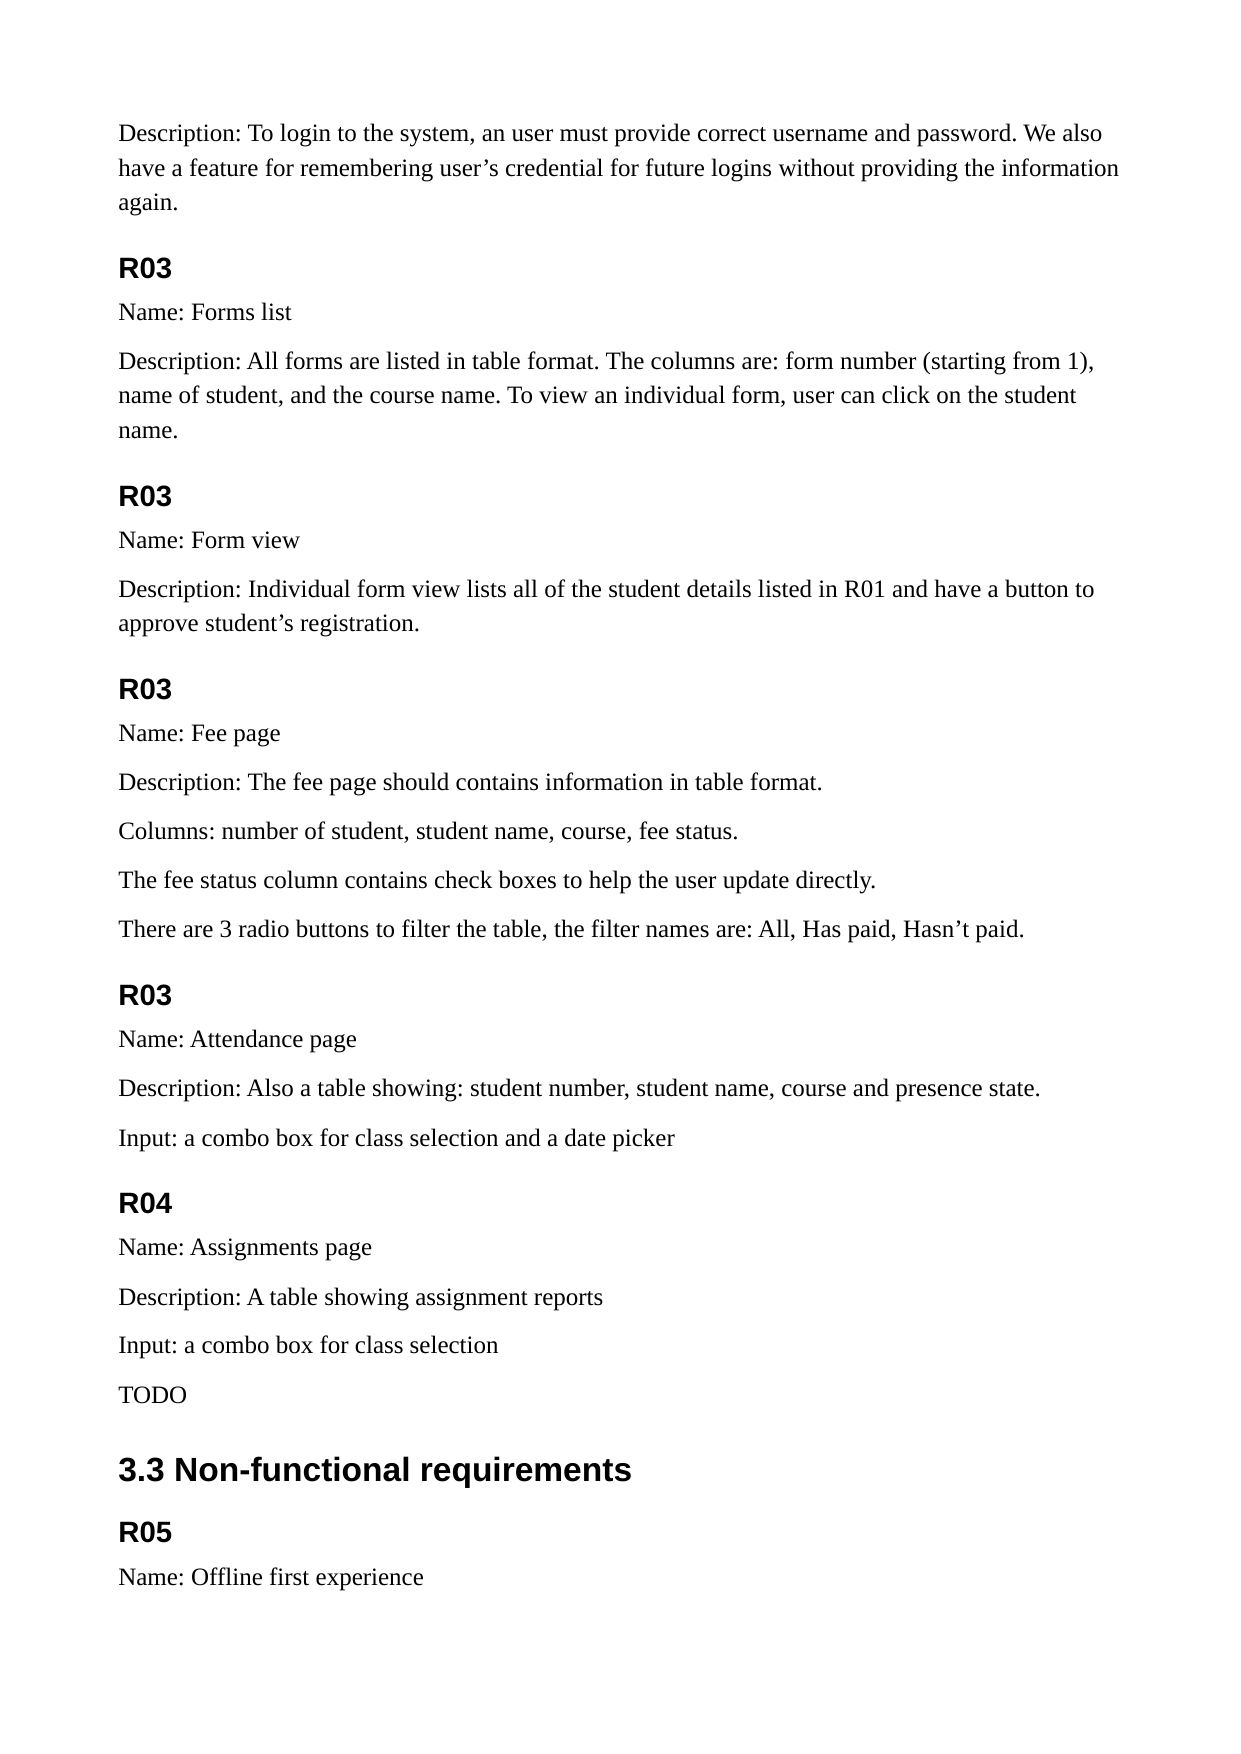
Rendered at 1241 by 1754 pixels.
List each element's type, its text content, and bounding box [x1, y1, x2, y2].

subtitle R03 [118, 672, 1122, 706]
text Name: Offline first experience [118, 1562, 1122, 1590]
text TODO [118, 1380, 1122, 1408]
text Description: All forms are listed in table format. The columns are: form number (starting from 1), name of student, and the course name. To view an individual form, user can click on the student name. [118, 346, 1122, 444]
text Name: Attendance page [118, 1024, 1122, 1053]
text Columns: number of student, student name, course, fee status. [118, 816, 1122, 845]
text The fee status column contains check boxes to help the user update directly. [118, 866, 1122, 894]
text Description: A table showing assignment reports [118, 1282, 1122, 1310]
text Description: Also a table showing: student number, student name, course and presence state. [118, 1073, 1122, 1102]
subtitle R03 [118, 978, 1122, 1012]
subtitle 3.3 Non-functional requirements [118, 1449, 1122, 1488]
text Name: Form view [118, 525, 1122, 554]
subtitle R04 [118, 1186, 1122, 1220]
text Description: The fee page should contains information in table format. [118, 767, 1122, 796]
text Input: a combo box for class selection and a date picker [118, 1123, 1122, 1151]
text Name: Assignments page [118, 1232, 1122, 1261]
subtitle R03 [118, 479, 1122, 512]
text There are 3 radio buttons to filter the table, the filter names are: All, Has paid, Hasn’t paid. [118, 914, 1122, 943]
subtitle R05 [118, 1515, 1122, 1549]
text Name: Fee page [118, 718, 1122, 747]
text Description: Individual form view lists all of the student details listed in R01 and have a button to approve student’s registration. [118, 574, 1122, 637]
subtitle R03 [118, 251, 1122, 284]
text Input: a combo box for class selection [118, 1331, 1122, 1359]
text Description: To login to the system, an user must provide correct username and password. We also have a feature for remembering user’s credential for future logins without providing the information again. [118, 118, 1122, 216]
text Name: Forms list [118, 297, 1122, 326]
